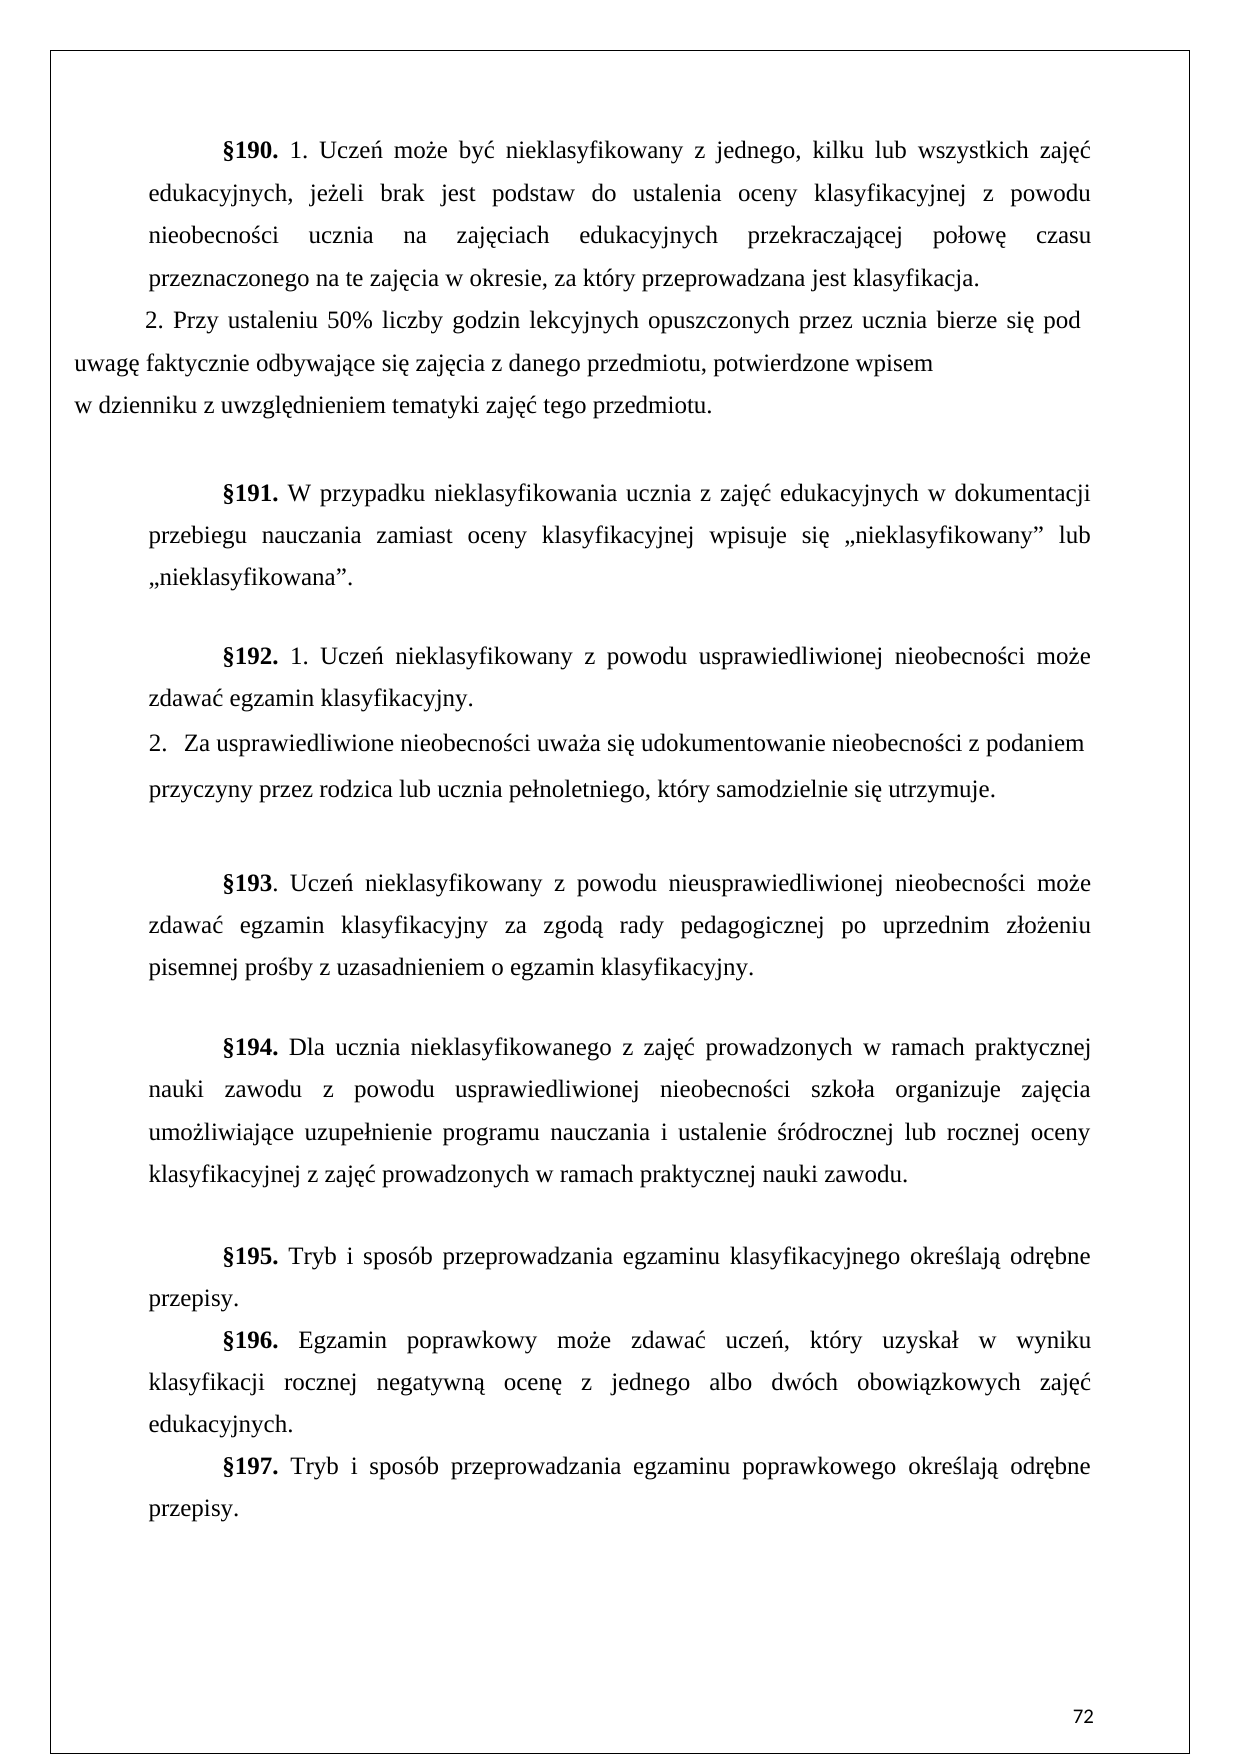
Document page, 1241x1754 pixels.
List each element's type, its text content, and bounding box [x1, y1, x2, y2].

text 2. Za usprawiedliwione nieobecności uważa się udokumentowanie nieobecności z podaniem [148, 728, 1092, 756]
text §195. Tryb i sposób przeprowadzania egzaminu klasyfikacyjnego określają odrębne przepisy. [148, 1241, 1092, 1312]
text 2. Przy ustaleniu 50% liczby godzin lekcyjnych opuszczonych przez ucznia bierze się pod uwagę faktycznie odbywające się zajęcia z danego przedmiotu, potwierdzone wpisem w dzienniku z uwzględnieniem tematyki zajęć tego przedmiotu. [71, 305, 1092, 419]
text §192. 1. Uczeń nieklasyfikowany z powodu usprawiedliwionej nieobecności może zdawać egzamin klasyfikacyjny. [148, 641, 1092, 712]
text §191. W przypadku nieklasyfikowania ucznia z zajęć edukacyjnych w dokumentacji przebiegu nauczania zamiast oceny klasyfikacyjnej wpisuje się „nieklasyfikowany” lub „nieklasyfikowana”. [148, 478, 1092, 591]
text §196. Egzamin poprawkowy może zdawać uczeń, który uzyskał w wyniku klasyfikacji rocznej negatywną ocenę z jednego albo dwóch obowiązkowych zajęć edukacyjnych. [148, 1325, 1092, 1438]
text §193. Uczeń nieklasyfikowany z powodu nieusprawiedliwionej nieobecności może zdawać egzamin klasyfikacyjny za zgodą rady pedagogicznej po uprzednim złożeniu pisemnej prośby z uzasadnieniem o egzamin klasyfikacyjny. [148, 868, 1092, 981]
text przyczyny przez rodzica lub ucznia pełnoletniego, który samodzielnie się utrzymuje. [148, 774, 1092, 803]
text §190. 1. Uczeń może być nieklasyfikowany z jednego, kilku lub wszystkich zajęć edukacyjnych, jeżeli brak jest podstaw do ustalenia oceny klasyfikacyjnej z powodu nieobecności ucznia na zajęciach edukacyjnych przekraczającej połowę czasu przeznaczonego na te zajęcia w okresie, za który przeprowadzana jest klasyfikacja. [148, 135, 1092, 292]
text §194. Dla ucznia nieklasyfikowanego z zajęć prowadzonych w ramach praktycznej nauki zawodu z powodu usprawiedliwionej nieobecności szkoła organizuje zajęcia umożliwiające uzupełnienie programu nauczania i ustalenie śródrocznej lub rocznej oceny klasyfikacyjnej z zajęć prowadzonych w ramach praktycznej nauki zawodu. [148, 1032, 1092, 1188]
text §197. Tryb i sposób przeprowadzania egzaminu poprawkowego określają odrębne przepisy. [148, 1451, 1092, 1522]
